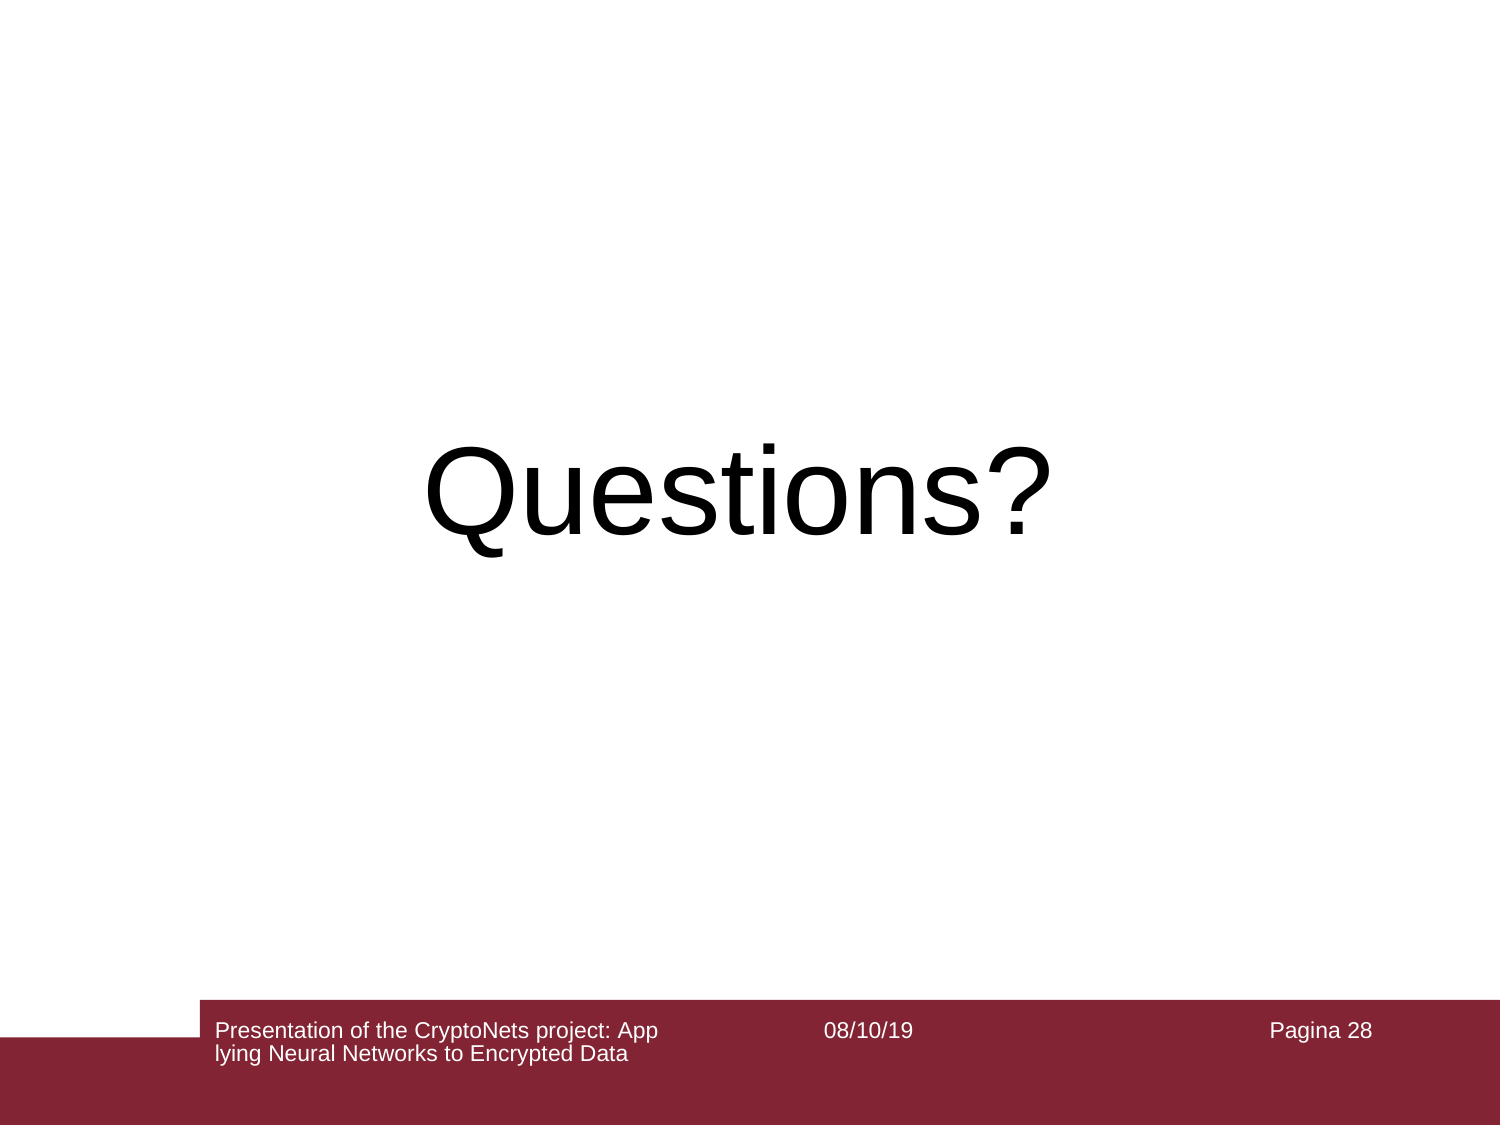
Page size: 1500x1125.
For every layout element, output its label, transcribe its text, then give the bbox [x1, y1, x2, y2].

text_box Questions? [165, 402, 1312, 567]
